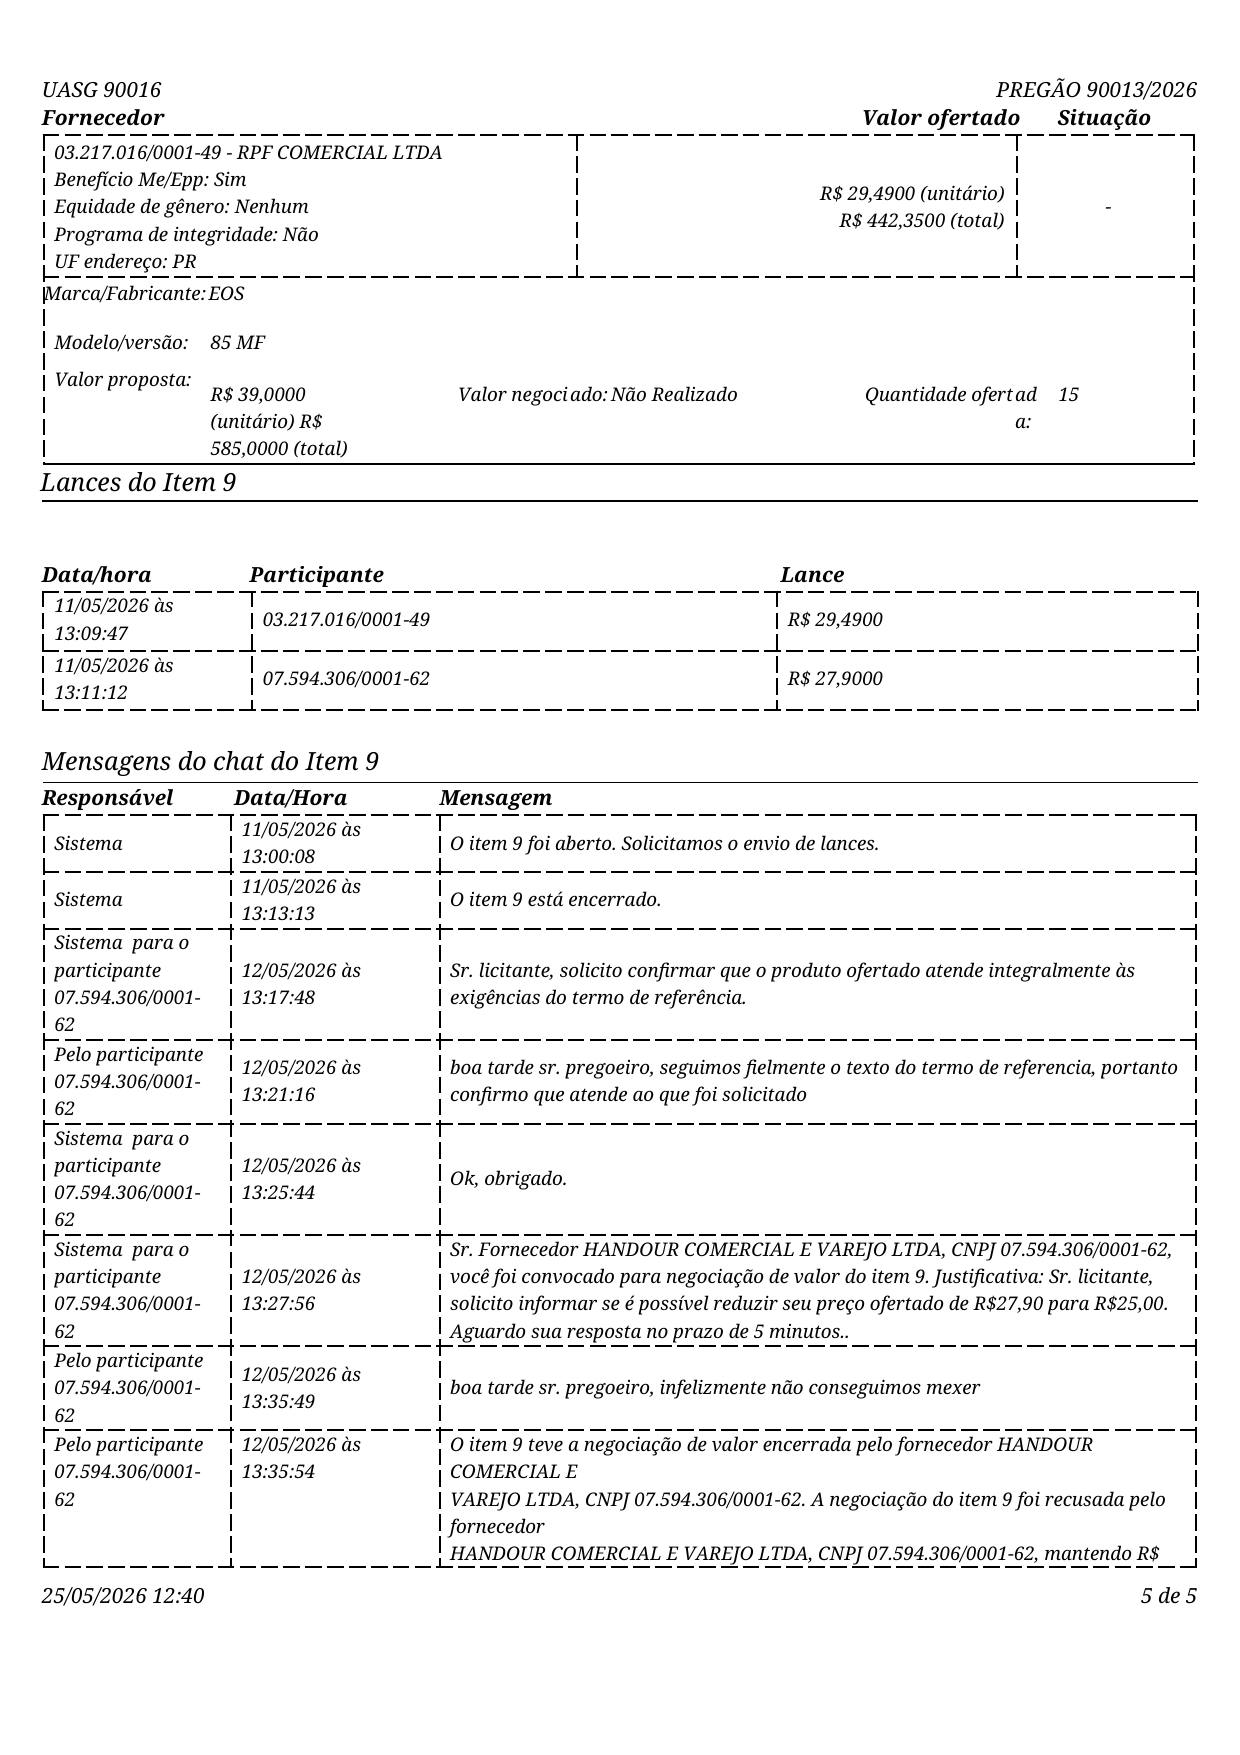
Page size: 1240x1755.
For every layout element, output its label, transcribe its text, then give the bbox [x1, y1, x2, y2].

table_cell O item 9 teve a negociação de valor encerrada pelo fornecedor HANDOUR COMERCIAL E VAREJO LTDA, CNPJ 07.594.306/0001-62. A negociação do item 9 foi recusada pelo fornecedor HANDOUR COMERCIAL E VAREJO LTDA, CNPJ 07.594.306/0001-62, mantendo R$ [440, 1429, 1196, 1566]
text Fornecedor Valor ofertado Situação [42, 103, 1199, 132]
table_header 03.217.016/0001-49 [252, 591, 777, 650]
table_cell Sistema [44, 871, 231, 927]
table_cell boa tarde sr. pregoeiro, seguimos fielmente o texto do termo de referencia, portanto confirmo que atende ao que foi solicitado [440, 1039, 1196, 1123]
table_cell [1101, 327, 1194, 376]
table_cell Modelo/versão: Valor proposta: [44, 327, 199, 463]
table_header [1017, 134, 1101, 276]
text Lances do Item 9 [40, 465, 1199, 499]
table_cell Quantidade ofert [788, 376, 1017, 463]
table_header Sistema [44, 814, 231, 871]
text Data/hora Participante Lance [42, 560, 1199, 588]
table_cell 12/05/2026 às 13:35:54 [231, 1429, 439, 1566]
table_cell Sistema para o participante 07.594.306/0001-62 [44, 1234, 231, 1345]
table_cell Sr. Fornecedor HANDOUR COMERCIAL E VAREJO LTDA, CNPJ 07.594.306/0001-62, você foi convocado para negociação de valor do item 9. Justificativa: Sr. licitante, solicito informar se é possível reduzir seu preço ofertado de R$27,90 para R$25,00. Aguardo sua resposta no prazo de 5 minutos.. [440, 1234, 1196, 1345]
table_cell Sistema para o participante 07.594.306/0001-62 [44, 928, 231, 1039]
table_cell Ok, obrigado. [440, 1123, 1196, 1234]
table_cell 12/05/2026 às 13:27:56 [231, 1234, 439, 1345]
table_cell 12/05/2026 às 13:21:16 [231, 1039, 439, 1123]
table_cell R$ 27,9000 [777, 650, 1198, 709]
table_header 03.217.016/0001-49 - RPF COMERCIAL LTDA Benefício Me/Epp: Sim Equidade de gênero: Nenhum Programa de integridade: Não UF endereço: PR [44, 134, 450, 276]
table_cell boa tarde sr. pregoeiro, infelizmente não conseguimos mexer [440, 1345, 1196, 1429]
table_cell O item 9 está encerrado. [440, 871, 1196, 927]
table_header [577, 134, 787, 276]
table_cell 12/05/2026 às 13:25:44 [231, 1123, 439, 1234]
table_cell Sistema para o participante 07.594.306/0001-62 [44, 1123, 231, 1234]
table_cell [1017, 276, 1101, 327]
table_cell [777, 709, 1198, 782]
table_header R$ 29,4900 (unitário) R$ 442,3500 (total) [788, 134, 1017, 276]
table_cell [1101, 376, 1194, 463]
table_cell Pelo participante 07.594.306/0001-62 [44, 1039, 231, 1123]
table_cell 85 MF [199, 327, 450, 376]
table_header 11/05/2026 às 13:09:47 [43, 591, 252, 650]
table_cell 11/05/2026 às 13:11:12 [43, 650, 252, 709]
table_cell [1101, 276, 1194, 327]
table_cell R$ 39,0000 (unitário) R$ 585,0000 (total) [199, 376, 450, 463]
table_cell [577, 276, 787, 327]
table_cell [450, 276, 577, 327]
table_header O item 9 foi aberto. Solicitamos o envio de lances. [440, 814, 1196, 871]
table_cell [577, 327, 787, 376]
table_cell [450, 327, 577, 376]
table_cell ada: [1017, 376, 1048, 463]
table_cell [1017, 327, 1101, 376]
table_cell 15 [1048, 376, 1101, 463]
table_cell [788, 327, 1017, 376]
table_cell Mensagens do chat do Item 9 [43, 709, 777, 782]
table_cell 12/05/2026 às 13:35:49 [231, 1345, 439, 1429]
table_cell ado: Não Realizado [577, 376, 787, 463]
table_header [450, 134, 577, 276]
table_cell [788, 276, 1017, 327]
table_cell Pelo participante 07.594.306/0001-62 [44, 1345, 231, 1429]
table_cell Valor negoci [450, 376, 577, 463]
table_header - [1101, 134, 1194, 276]
text Responsável Data/Hora Mensagem [42, 783, 1199, 812]
table_cell 11/05/2026 às 13:13:13 [231, 871, 439, 927]
table_cell Marca/Fabricante: EOS [44, 276, 450, 327]
table_cell 12/05/2026 às 13:17:48 [231, 928, 439, 1039]
table_cell Sr. licitante, solicito confirmar que o produto ofertado atende integralmente às exigências do termo de referência. [440, 928, 1196, 1039]
table_header R$ 29,4900 [777, 591, 1198, 650]
table_cell 07.594.306/0001-62 [252, 650, 777, 709]
table_cell Pelo participante 07.594.306/0001-62 [44, 1429, 231, 1566]
table_header 11/05/2026 às 13:00:08 [231, 814, 439, 871]
